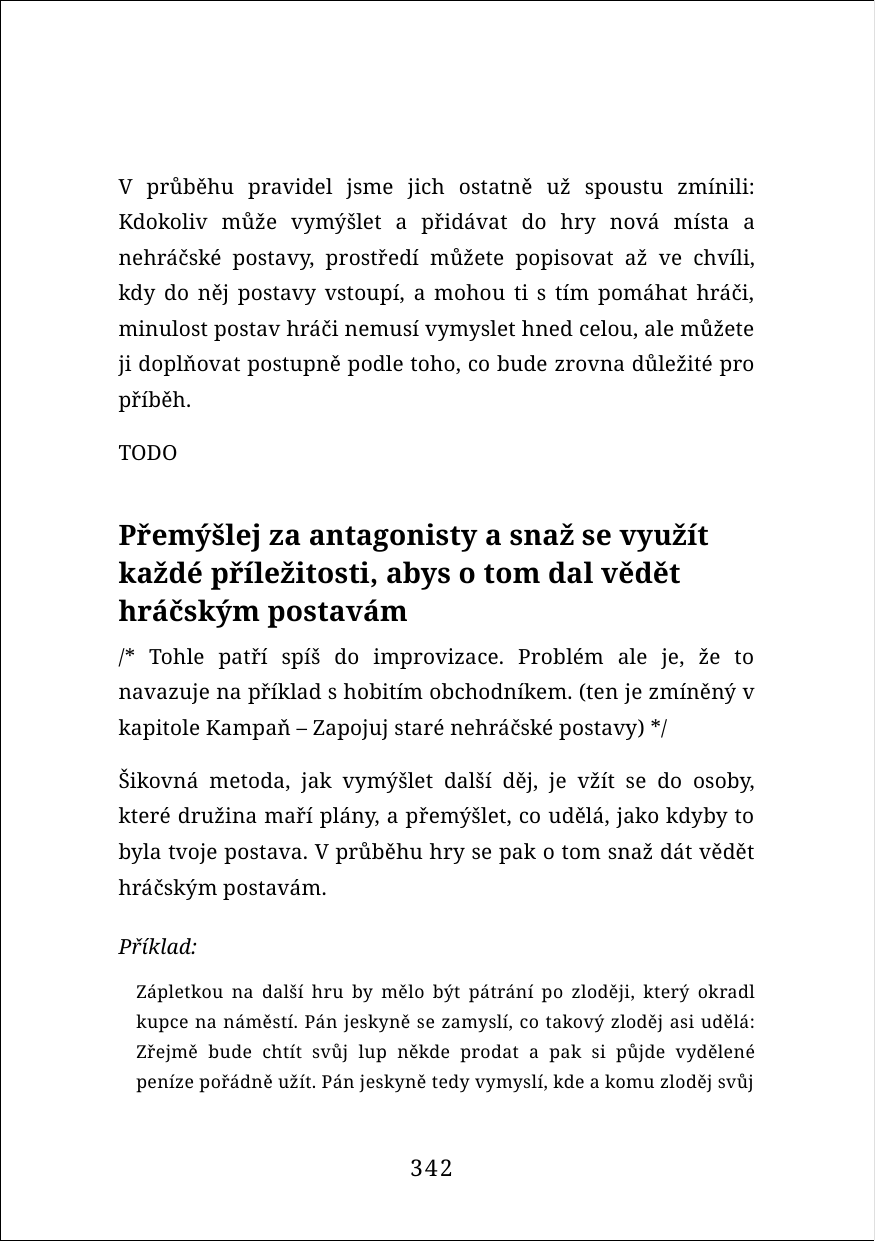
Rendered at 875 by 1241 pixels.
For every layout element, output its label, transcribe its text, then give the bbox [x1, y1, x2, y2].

subtitle Přemýšlej za antagonisty a snaž se využít každé příležitosti, abys o tom dal vědět hráčským postavám [118, 515, 756, 630]
text Příklad: [118, 932, 756, 960]
text V průběhu pravidel jsme jich ostatně už spoustu zmínili: Kdokoliv může vymýšlet a přidávat do hry nová místa a nehráčské postavy, prostředí můžete popisovat až ve chvíli, kdy do něj postavy vstoupí, a mohou ti s tím pomáhat hráči, minulost postav hráči nemusí vymyslet hned celou, ale můžete ji doplňovat postupně podle toho, co bude zrovna důležité pro příběh. [118, 172, 756, 413]
text TODO [118, 438, 756, 467]
text Zápletkou na další hru by mělo být pátrání po zloději, který okradl kupce na náměstí. Pán jeskyně se zamyslí, co takový zloděj asi udělá: Zřejmě bude chtít svůj lup někde prodat a pak si půjde vydělené peníze pořádně užít. Pán jeskyně tedy vymyslí, kde a komu zloděj svůj [136, 979, 756, 1094]
text Šikovná metoda, jak vymýšlet další děj, je vžít se do osoby, které družina maří plány, a přemýšlet, co udělá, jako kdyby to byla tvoje postava. V průběhu hry se pak o tom snaž dát vědět hráčským postavám. [118, 766, 756, 901]
text /* Tohle patří spíš do improvizace. Problém ale je, že to navazuje na příklad s hobitím obchodníkem. (ten je zmíněný v kapitole Kampaň – Zapojuj staré nehráčské postavy) */ [118, 642, 756, 741]
